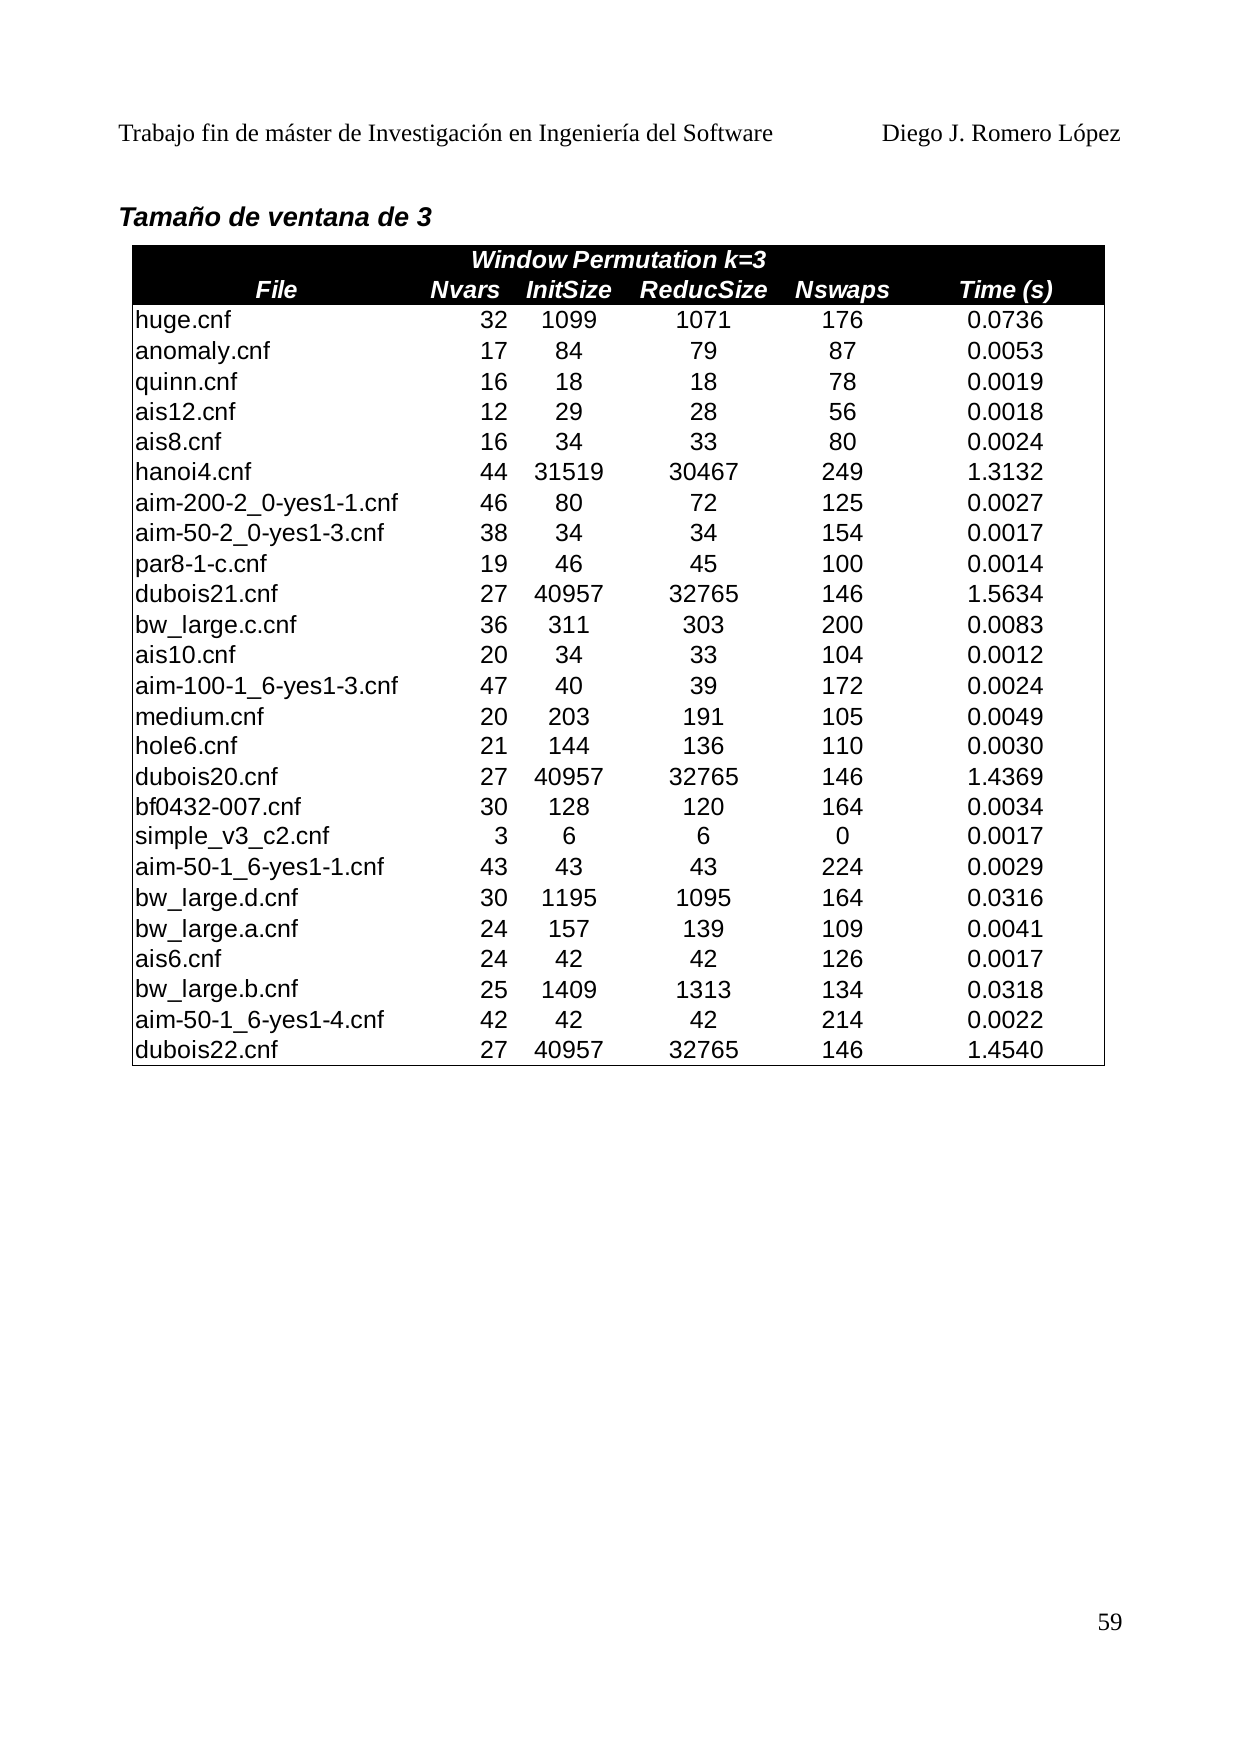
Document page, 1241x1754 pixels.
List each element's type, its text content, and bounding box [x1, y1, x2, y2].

subtitle Tamaño de ventana de 3 [118, 201, 1122, 233]
